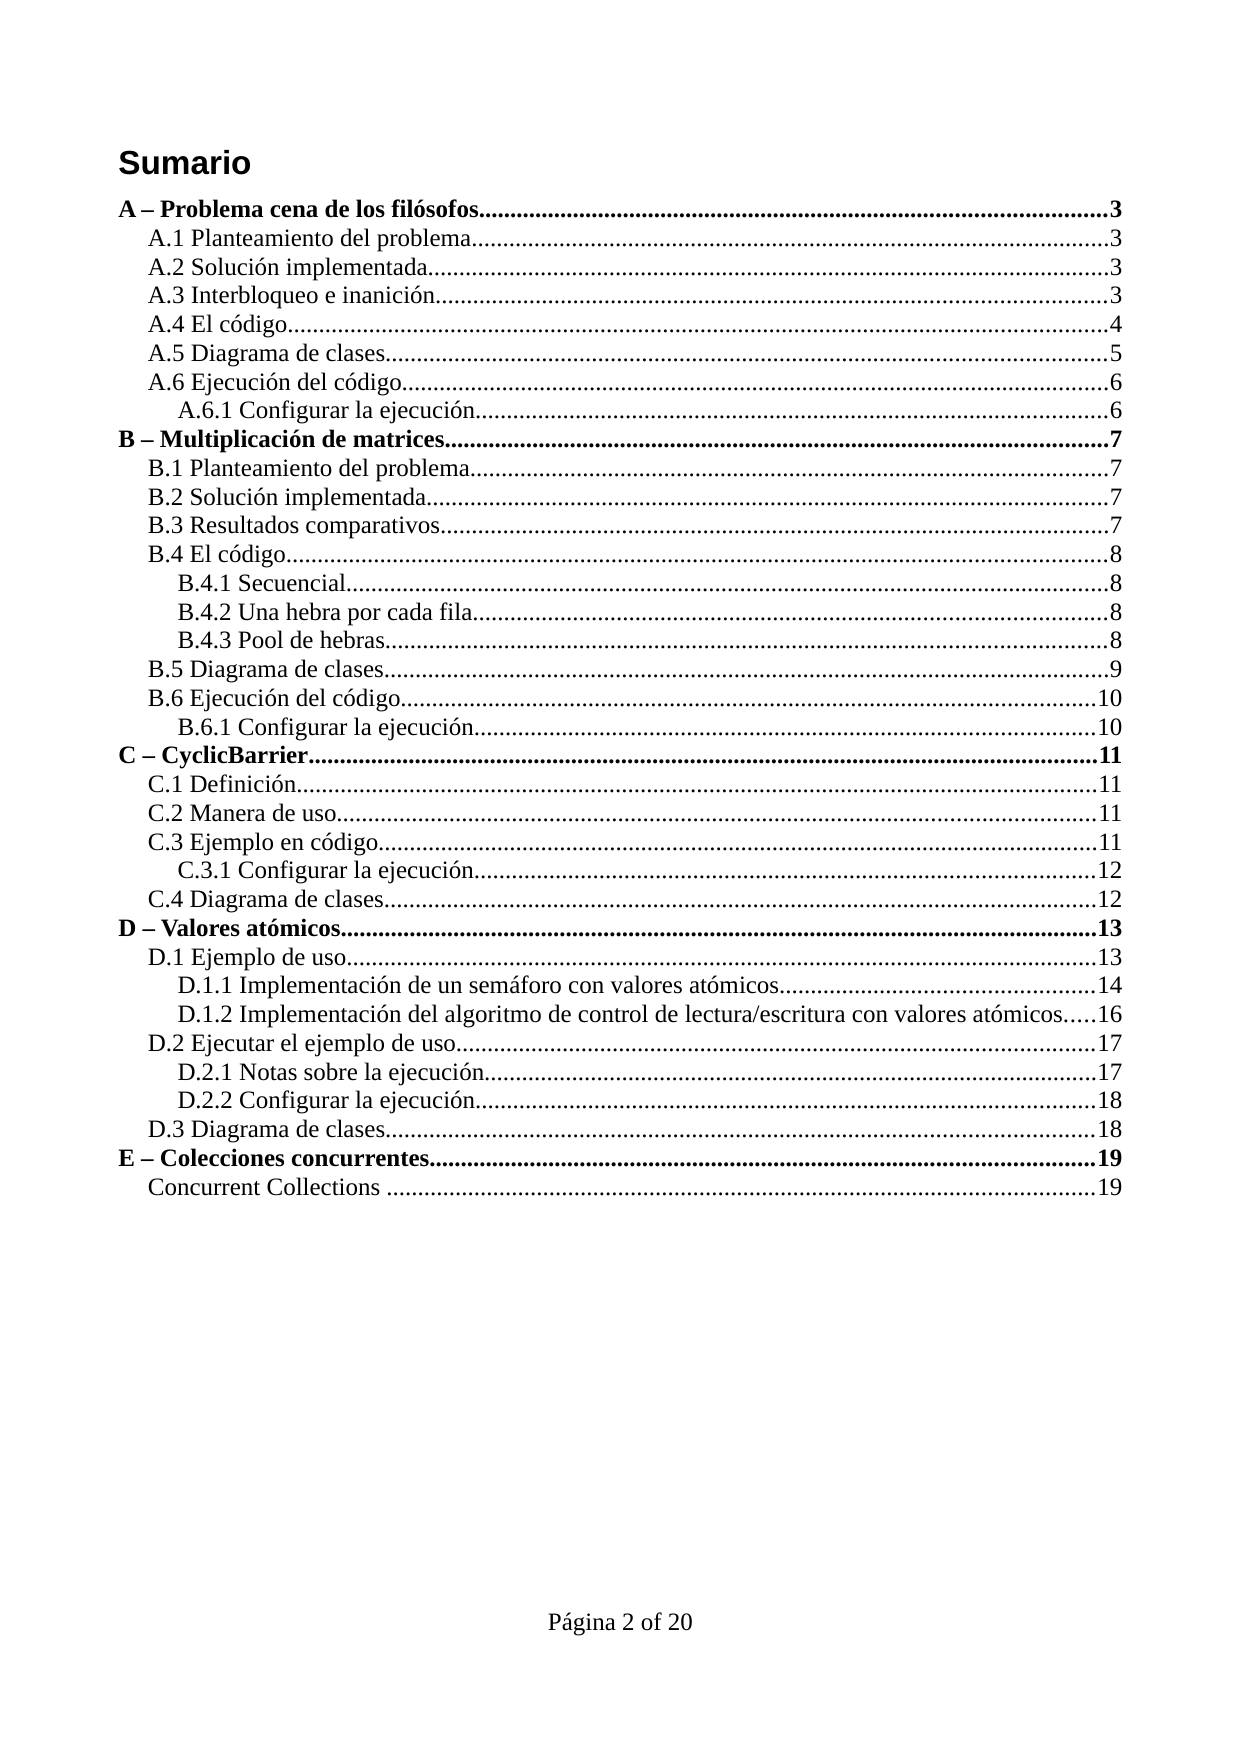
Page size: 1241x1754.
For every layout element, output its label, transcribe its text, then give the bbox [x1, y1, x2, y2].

text B.4 El código 8 [148, 539, 1122, 568]
text D.1.1 Implementación de un semáforo con valores atómicos 14 [177, 970, 1122, 999]
text A.6 Ejecución del código 6 [148, 367, 1122, 395]
text A.6.1 Configurar la ejecución 6 [177, 395, 1122, 424]
text A.5 Diagrama de clases 5 [148, 338, 1122, 367]
text B.1 Planteamiento del problema 7 [148, 453, 1122, 482]
text C.2 Manera de uso 11 [148, 798, 1122, 827]
text C.4 Diagrama de clases 12 [148, 884, 1122, 913]
text D.2.1 Notas sobre la ejecución 17 [177, 1057, 1122, 1085]
subtitle Sumario [118, 143, 1122, 182]
text B.4.3 Pool de hebras 8 [177, 625, 1122, 654]
text B.6 Ejecución del código 10 [148, 683, 1122, 712]
text B.2 Solución implementada 7 [148, 482, 1122, 510]
text B.4.1 Secuencial 8 [177, 568, 1122, 597]
text B.4.2 Una hebra por cada fila 8 [177, 597, 1122, 625]
text E – Colecciones concurrentes 19 [118, 1143, 1122, 1172]
text Concurrent Collections 19 [148, 1172, 1122, 1200]
text D.3 Diagrama de clases 18 [148, 1114, 1122, 1143]
text D.2.2 Configurar la ejecución 18 [177, 1085, 1122, 1114]
text A.1 Planteamiento del problema 3 [148, 223, 1122, 252]
text B – Multiplicación de matrices 7 [118, 424, 1122, 453]
text D – Valores atómicos 13 [118, 913, 1122, 942]
text B.5 Diagrama de clases 9 [148, 654, 1122, 683]
text C – CyclicBarrier 11 [118, 740, 1122, 769]
text C.3.1 Configurar la ejecución 12 [177, 855, 1122, 884]
text D.1 Ejemplo de uso 13 [148, 942, 1122, 970]
text A – Problema cena de los filósofos 3 [118, 194, 1122, 223]
text C.3 Ejemplo en código 11 [148, 827, 1122, 855]
text A.4 El código 4 [148, 309, 1122, 338]
text B.6.1 Configurar la ejecución 10 [177, 712, 1122, 740]
text B.3 Resultados comparativos 7 [148, 510, 1122, 539]
text C.1 Definición 11 [148, 769, 1122, 798]
text A.3 Interbloqueo e inanición 3 [148, 280, 1122, 309]
text D.2 Ejecutar el ejemplo de uso 17 [148, 1028, 1122, 1057]
text A.2 Solución implementada 3 [148, 252, 1122, 280]
text D.1.2 Implementación del algoritmo de control de lectura/escritura con valores atómicos 16 [177, 999, 1122, 1028]
